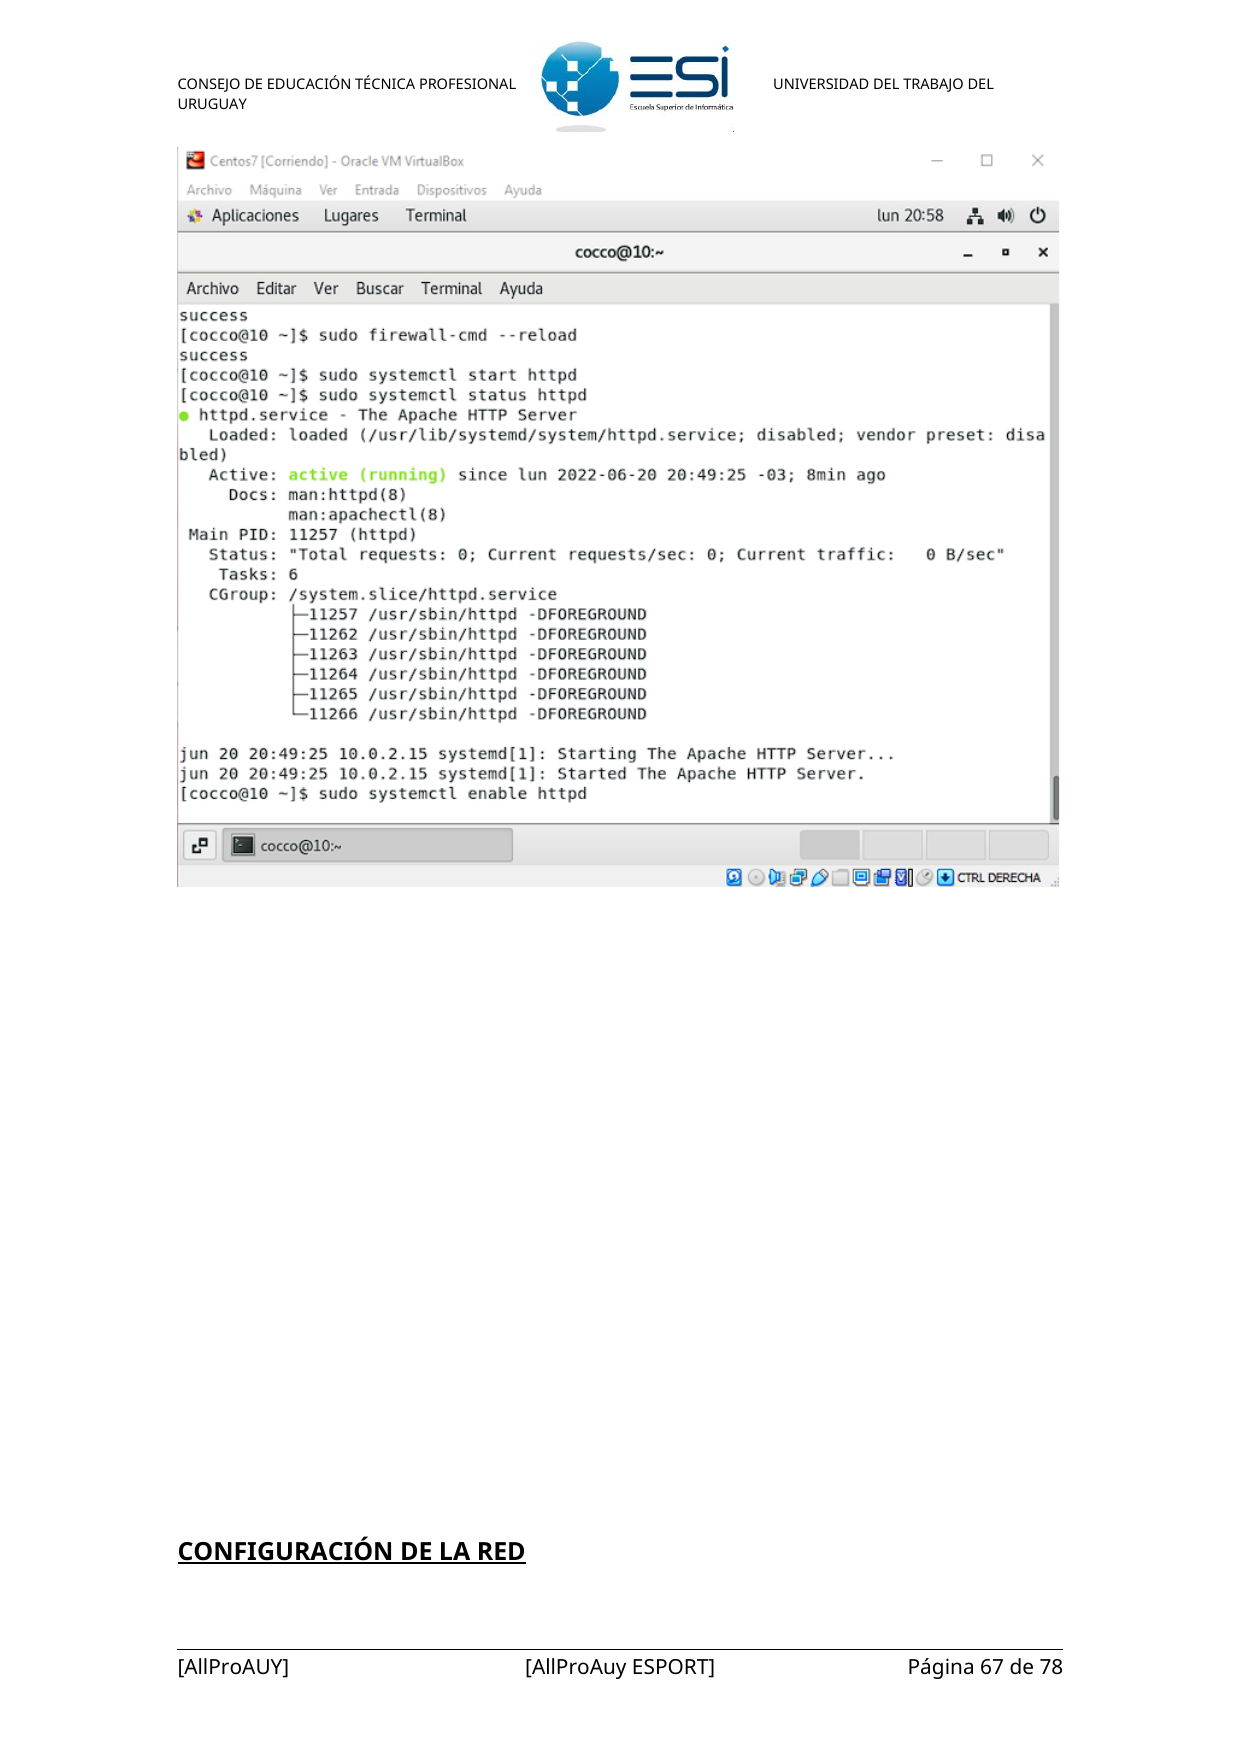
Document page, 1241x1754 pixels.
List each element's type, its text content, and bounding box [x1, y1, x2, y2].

text CONFIGURACIÓN DE LA RED [177, 1533, 1063, 1568]
picture [177, 147, 1060, 887]
picture [534, 39, 734, 132]
